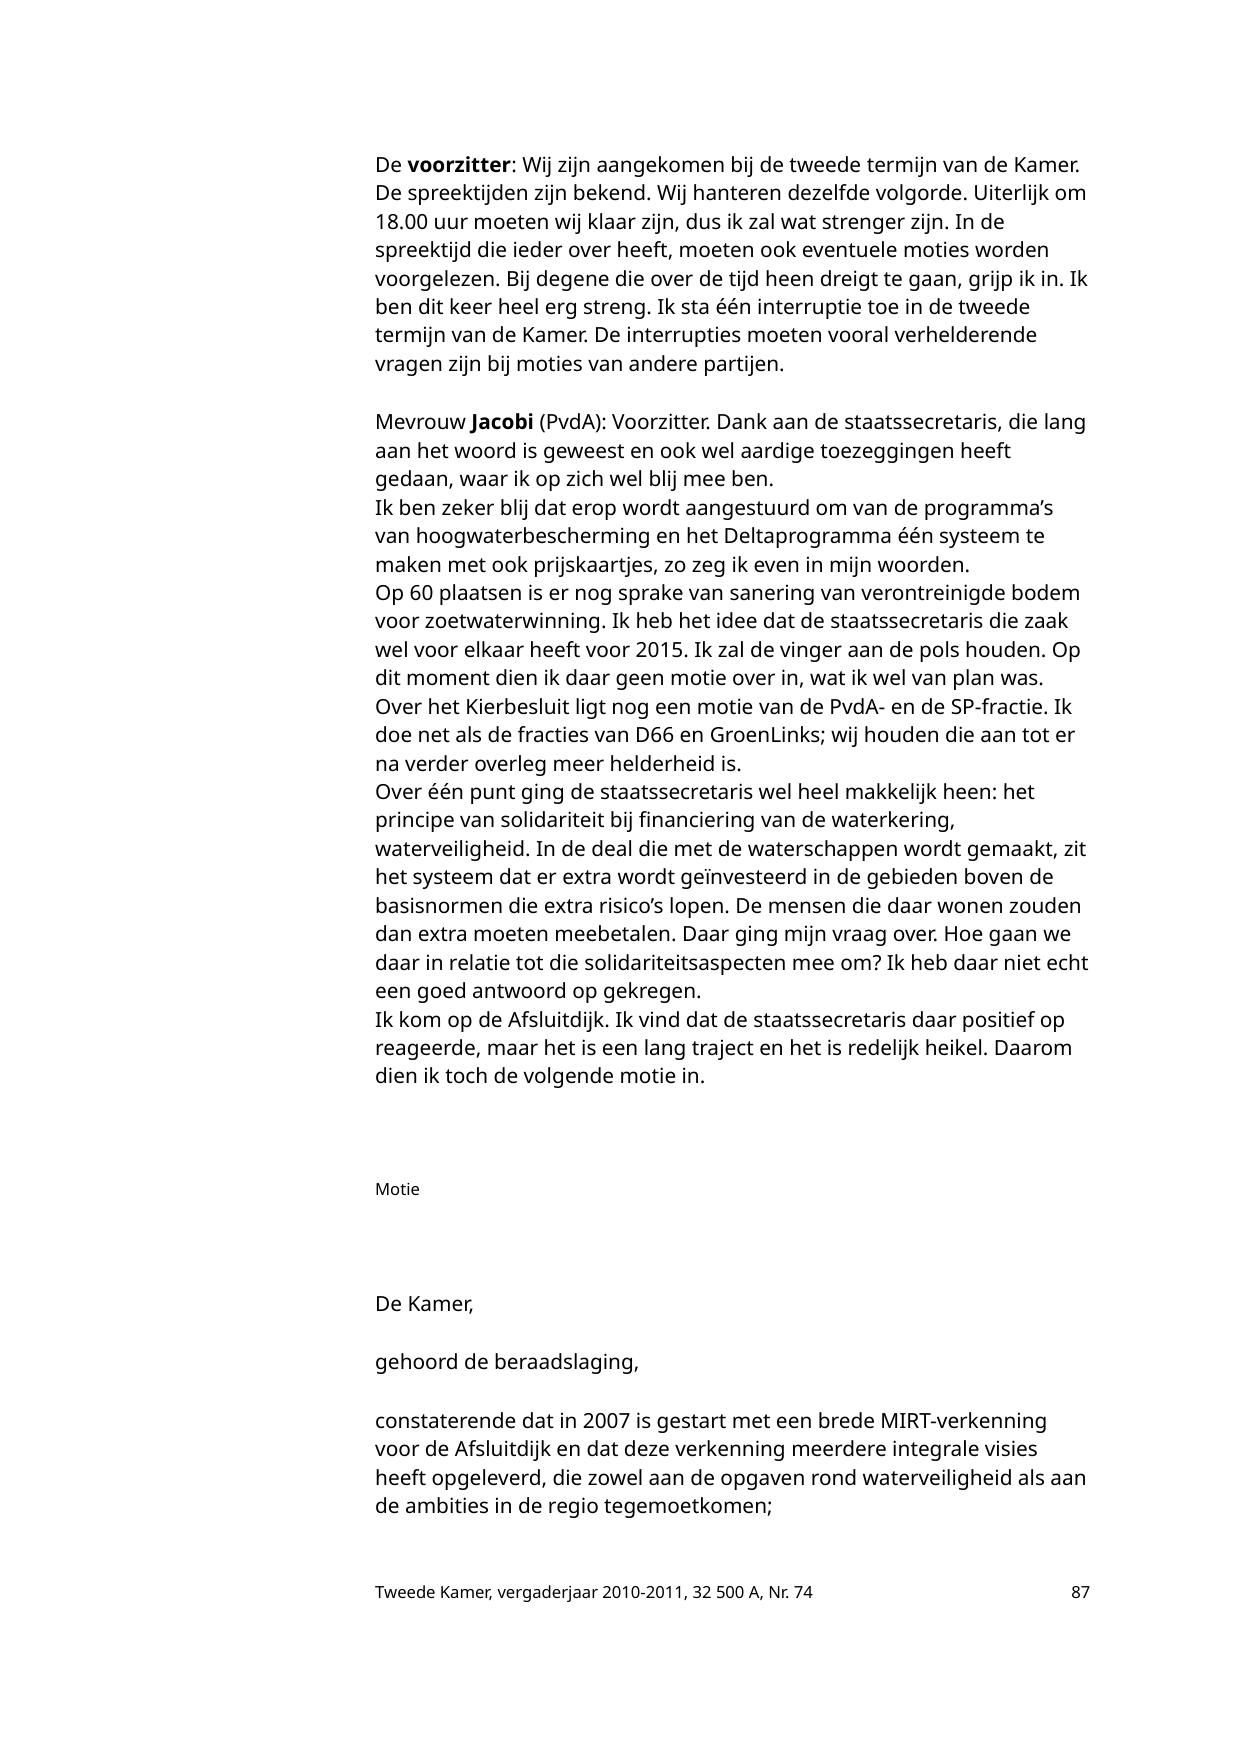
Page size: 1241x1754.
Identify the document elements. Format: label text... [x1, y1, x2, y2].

text constaterende dat in 2007 is gestart met een brede MIRT-verkenning voor de Afsluitdijk en dat deze verkenning meerdere integrale visies heeft opgeleverd, die zowel aan de opgaven rond waterveiligheid als aan de ambities in de regio tegemoetkomen; [375, 1406, 1090, 1520]
text Ik kom op de Afsluitdijk. Ik vind dat de staatssecretaris daar positief op reageerde, maar het is een lang traject en het is redelijk heikel. Daarom dien ik toch de volgende motie in. [375, 1005, 1090, 1090]
text De voorzitter: Wij zijn aangekomen bij de tweede termijn van de Kamer. De spreektijden zijn bekend. Wij hanteren dezelfde volgorde. Uiterlijk om 18.00 uur moeten wij klaar zijn, dus ik zal wat strenger zijn. In de spreektijd die ieder over heeft, moeten ook eventuele moties worden voorgelezen. Bij degene die over de tijd heen dreigt te gaan, grijp ik in. Ik ben dit keer heel erg streng. Ik sta één interruptie toe in de tweede termijn van de Kamer. De interrupties moeten vooral verhelderende vragen zijn bij moties van andere partijen. [375, 150, 1090, 377]
text De Kamer, [375, 1289, 1090, 1317]
text Mevrouw Jacobi (PvdA): Voorzitter. Dank aan de staatssecretaris, die lang aan het woord is geweest en ook wel aardige toezeggingen heeft gedaan, waar ik op zich wel blij mee ben. [375, 407, 1090, 493]
table_header Motie [375, 1178, 1090, 1231]
text Over het Kierbesluit ligt nog een motie van de PvdA- en de SP-fractie. Ik doe net als de fracties van D66 en GroenLinks; wij houden die aan tot er na verder overleg meer helderheid is. [375, 692, 1090, 777]
text Ik ben zeker blij dat erop wordt aangestuurd om van de programma’s van hoogwaterbescherming en het Deltaprogramma één systeem te maken met ook prijskaartjes, zo zeg ik even in mijn woorden. [375, 493, 1090, 578]
text Over één punt ging de staatssecretaris wel heel makkelijk heen: het principe van solidariteit bij financiering van de waterkering, waterveiligheid. In de deal die met de waterschappen wordt gemaakt, zit het systeem dat er extra wordt geïnvesteerd in de gebieden boven de basisnormen die extra risico’s lopen. De mensen die daar wonen zouden dan extra moeten meebetalen. Daar ging mijn vraag over. Hoe gaan we daar in relatie tot die solidariteitsaspecten mee om? Ik heb daar niet echt een goed antwoord op gekregen. [375, 777, 1090, 1005]
text Op 60 plaatsen is er nog sprake van sanering van verontreinigde bodem voor zoetwaterwinning. Ik heb het idee dat de staatssecretaris die zaak wel voor elkaar heeft voor 2015. Ik zal de vinger aan de pols houden. Op dit moment dien ik daar geen motie over in, wat ik wel van plan was. [375, 578, 1090, 692]
text gehoord de beraadslaging, [375, 1347, 1090, 1376]
